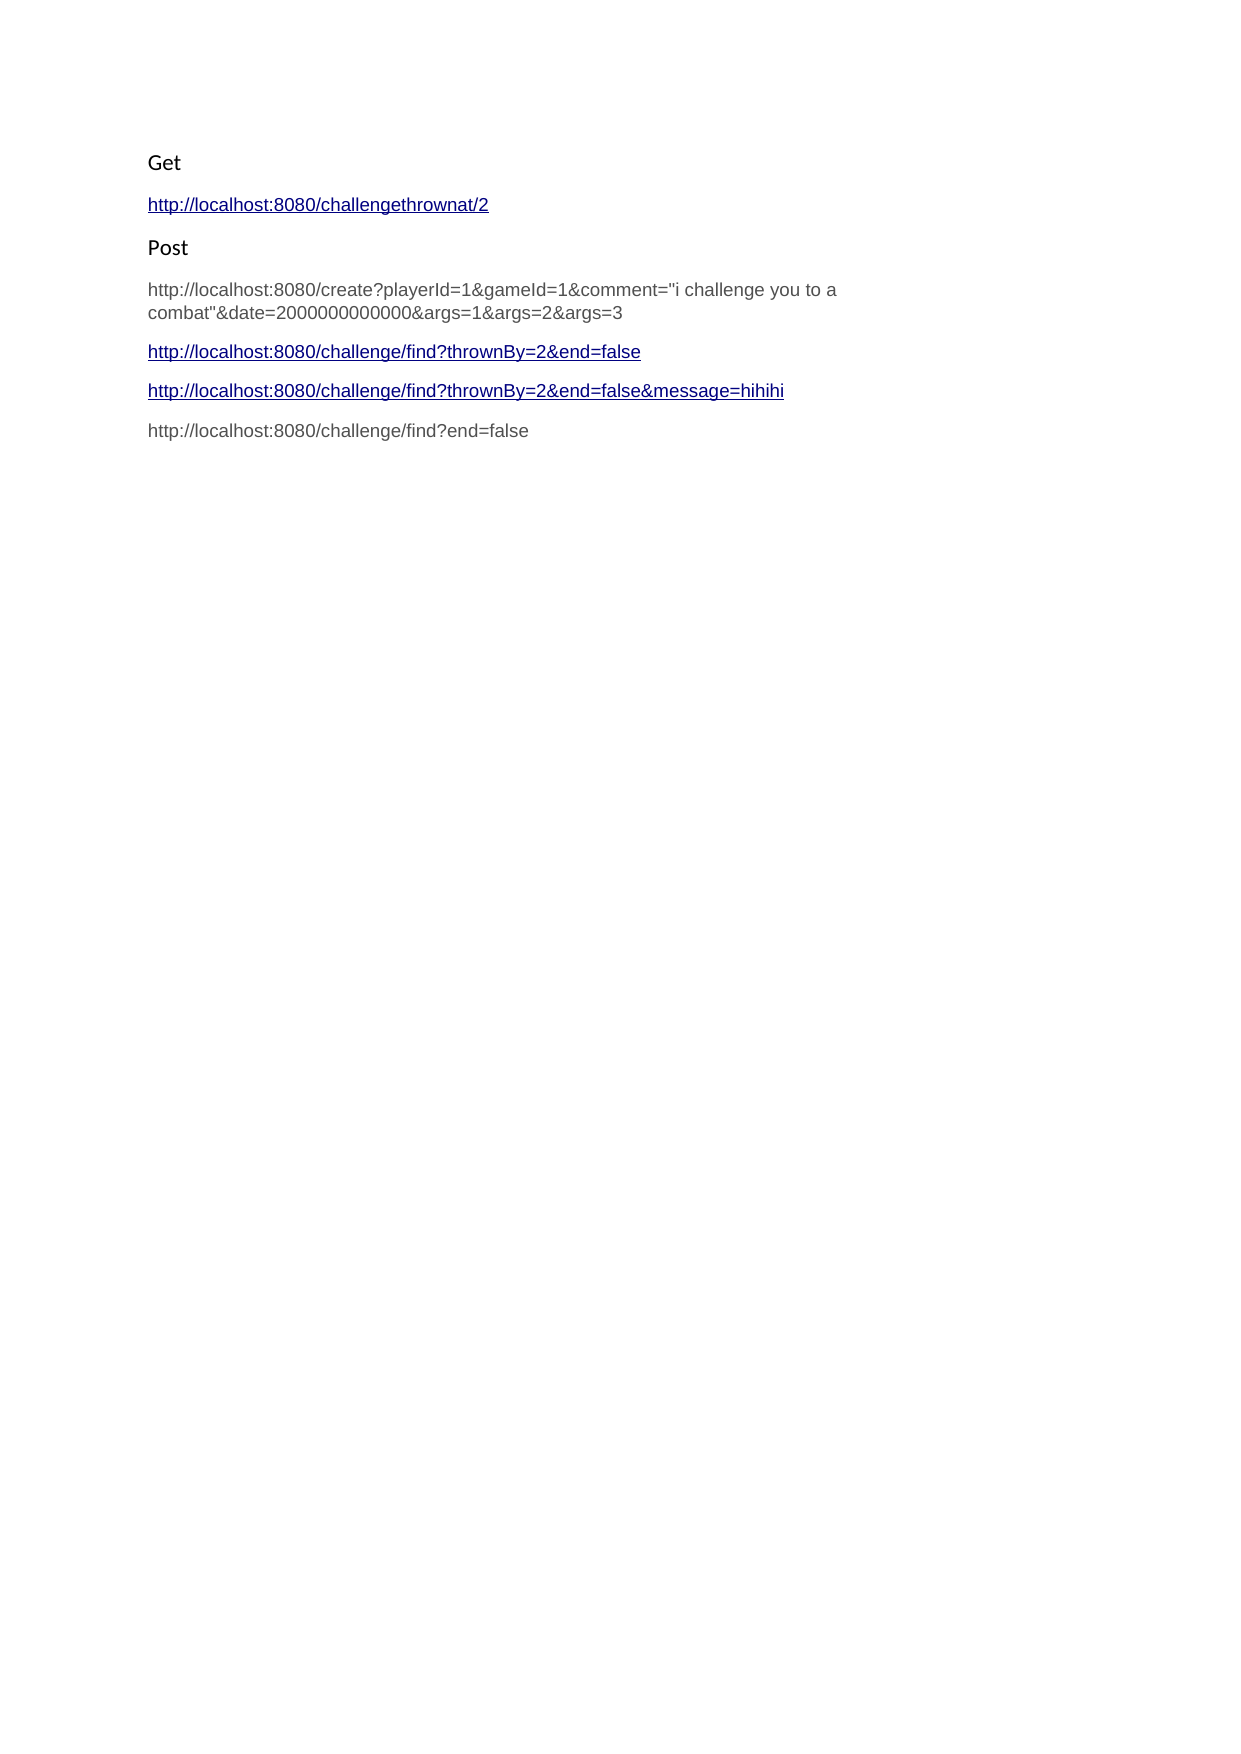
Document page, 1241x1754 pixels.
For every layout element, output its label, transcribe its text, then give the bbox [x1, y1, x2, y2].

text http://localhost:8080/create?playerId=1&gameId=1&comment="i challenge you to a combat"&date=2000000000000&args=1&args=2&args=3 [148, 279, 1093, 323]
text http://localhost:8080/challenge/find?end=false [148, 419, 1093, 441]
text http://localhost:8080/challenge/find?thrownBy=2&end=false [148, 341, 1093, 362]
text http://localhost:8080/challengethrownat/2 [148, 194, 1093, 215]
text Get [148, 148, 1093, 176]
text http://localhost:8080/challenge/find?thrownBy=2&end=false&message=hihihi [148, 380, 1093, 402]
text Post [148, 233, 1093, 261]
